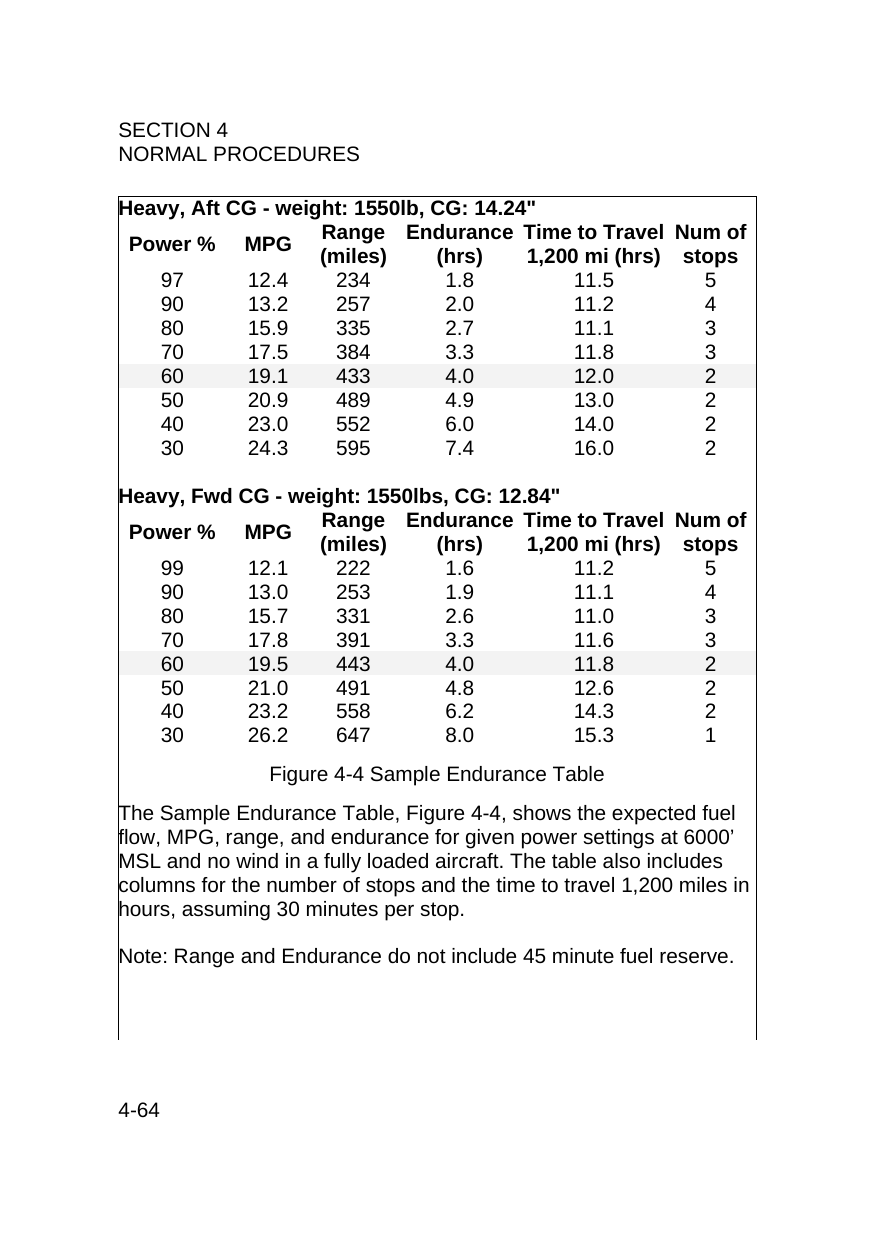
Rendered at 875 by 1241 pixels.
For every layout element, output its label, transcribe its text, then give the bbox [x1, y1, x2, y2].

table_cell 384 [310, 340, 396, 364]
table_cell Endurance (hrs) [396, 220, 523, 268]
table_cell Heavy, Fwd CG - weight: 1550lbs, CG: 12.84" [119, 484, 756, 508]
table_cell 21.0 [226, 675, 310, 699]
table_cell 1 [665, 723, 756, 747]
table_cell 4.9 [396, 388, 523, 412]
table_cell 99 [119, 556, 226, 579]
table_cell 11.2 [523, 292, 665, 316]
table_cell 11.6 [523, 628, 665, 651]
table_cell 60 [119, 364, 226, 388]
table_cell [396, 460, 523, 484]
table_cell Endurance (hrs) [396, 508, 523, 556]
table_cell 12.1 [226, 556, 310, 579]
table_cell 12.6 [523, 675, 665, 699]
table_cell Num of stops [665, 220, 756, 268]
table_cell 3 [665, 604, 756, 627]
table_cell 443 [310, 651, 396, 675]
table_cell 70 [119, 340, 226, 364]
table_cell 11.2 [523, 556, 665, 579]
table_cell 19.1 [226, 364, 310, 388]
table_cell 11.1 [523, 580, 665, 603]
table_cell 491 [310, 675, 396, 699]
table_cell 2.0 [396, 292, 523, 316]
table_cell 80 [119, 316, 226, 340]
table_header Heavy, Aft CG - weight: 1550lb, CG: 14.24" [119, 197, 756, 220]
table_cell Range (miles) [310, 220, 396, 268]
table_cell 23.0 [226, 412, 310, 436]
table_cell 70 [119, 628, 226, 651]
table_cell Time to Travel 1,200 mi (hrs) [523, 220, 665, 268]
table_cell 24.3 [226, 436, 310, 460]
table_cell 253 [310, 580, 396, 603]
table_cell 12.4 [226, 268, 310, 292]
table_cell 2.6 [396, 604, 523, 627]
table_cell 6.0 [396, 412, 523, 436]
table_cell 13.2 [226, 292, 310, 316]
table_cell 30 [119, 723, 226, 747]
table_cell 2 [665, 364, 756, 388]
table_cell 2 [665, 699, 756, 723]
table_cell 257 [310, 292, 396, 316]
table_cell 50 [119, 388, 226, 412]
table_cell 14.3 [523, 699, 665, 723]
table_cell 15.9 [226, 316, 310, 340]
table_cell 433 [310, 364, 396, 388]
table_cell 595 [310, 436, 396, 460]
table_cell Power % [119, 220, 226, 268]
table_cell MPG [226, 508, 310, 556]
table_cell 2 [665, 436, 756, 460]
table_cell 2.7 [396, 316, 523, 340]
table_cell 3 [665, 628, 756, 651]
table_cell 3.3 [396, 628, 523, 651]
table_cell 2 [665, 412, 756, 436]
table_cell 4 [665, 292, 756, 316]
table_cell 335 [310, 316, 396, 340]
table_cell 552 [310, 412, 396, 436]
table_cell 40 [119, 412, 226, 436]
table_cell 331 [310, 604, 396, 627]
table_cell 14.0 [523, 412, 665, 436]
table_cell 97 [119, 268, 226, 292]
table_cell 11.8 [523, 340, 665, 364]
table_cell 2 [665, 651, 756, 675]
table_cell 5 [665, 556, 756, 579]
table_cell 222 [310, 556, 396, 579]
table_cell 11.1 [523, 316, 665, 340]
table_cell Range (miles) [310, 508, 396, 556]
table_cell 4 [665, 580, 756, 603]
table_cell [226, 460, 310, 484]
table_cell 1.9 [396, 580, 523, 603]
table_cell 90 [119, 580, 226, 603]
table_cell 3 [665, 316, 756, 340]
table_cell 17.5 [226, 340, 310, 364]
table_cell 90 [119, 292, 226, 316]
table_cell 13.0 [523, 388, 665, 412]
table_cell 4.0 [396, 364, 523, 388]
table_cell 19.5 [226, 651, 310, 675]
table_cell 11.0 [523, 604, 665, 627]
table_cell 391 [310, 628, 396, 651]
table_cell The Sample Endurance Table, Figure 4-4, shows the expected fuel flow, MPG, range, and endurance for given power settings at 6000’ MSL and no wind in a fully loaded aircraft. The table also includes columns for the number of stops and the time to travel 1,200 miles in hours, assuming 30 minutes per stop. Note: Range and Endurance do not include 45 minute fuel reserve. [119, 801, 756, 1040]
table_cell 558 [310, 699, 396, 723]
table_cell 15.3 [523, 723, 665, 747]
table_cell 60 [119, 651, 226, 675]
table_cell 7.4 [396, 436, 523, 460]
table_cell 12.0 [523, 364, 665, 388]
table_cell 2 [665, 388, 756, 412]
table_cell 489 [310, 388, 396, 412]
table_cell 80 [119, 604, 226, 627]
table_cell 234 [310, 268, 396, 292]
table_cell 6.2 [396, 699, 523, 723]
table_cell 11.5 [523, 268, 665, 292]
table_cell 13.0 [226, 580, 310, 603]
table_cell 8.0 [396, 723, 523, 747]
table_cell 4.8 [396, 675, 523, 699]
table_cell 2 [665, 675, 756, 699]
table_cell 15.7 [226, 604, 310, 627]
table_cell [119, 460, 226, 484]
table_cell [523, 460, 665, 484]
table_cell Time to Travel 1,200 mi (hrs) [523, 508, 665, 556]
table_cell 4.0 [396, 651, 523, 675]
table_cell 40 [119, 699, 226, 723]
table_cell 11.8 [523, 651, 665, 675]
table_cell 23.2 [226, 699, 310, 723]
table_cell 5 [665, 268, 756, 292]
table_cell [665, 460, 756, 484]
table_cell 647 [310, 723, 396, 747]
table_cell 1.6 [396, 556, 523, 579]
table_cell 50 [119, 675, 226, 699]
table_cell [310, 460, 396, 484]
table_cell 3 [665, 340, 756, 364]
table_cell 1.8 [396, 268, 523, 292]
table_cell Figure 4-4 Sample Endurance Table [119, 747, 756, 801]
table_cell Power % [119, 508, 226, 556]
table_cell 26.2 [226, 723, 310, 747]
table_cell 3.3 [396, 340, 523, 364]
table_cell 30 [119, 436, 226, 460]
table_cell Num of stops [665, 508, 756, 556]
table_cell 20.9 [226, 388, 310, 412]
table_cell 17.8 [226, 628, 310, 651]
table_cell 16.0 [523, 436, 665, 460]
table_cell MPG [226, 220, 310, 268]
